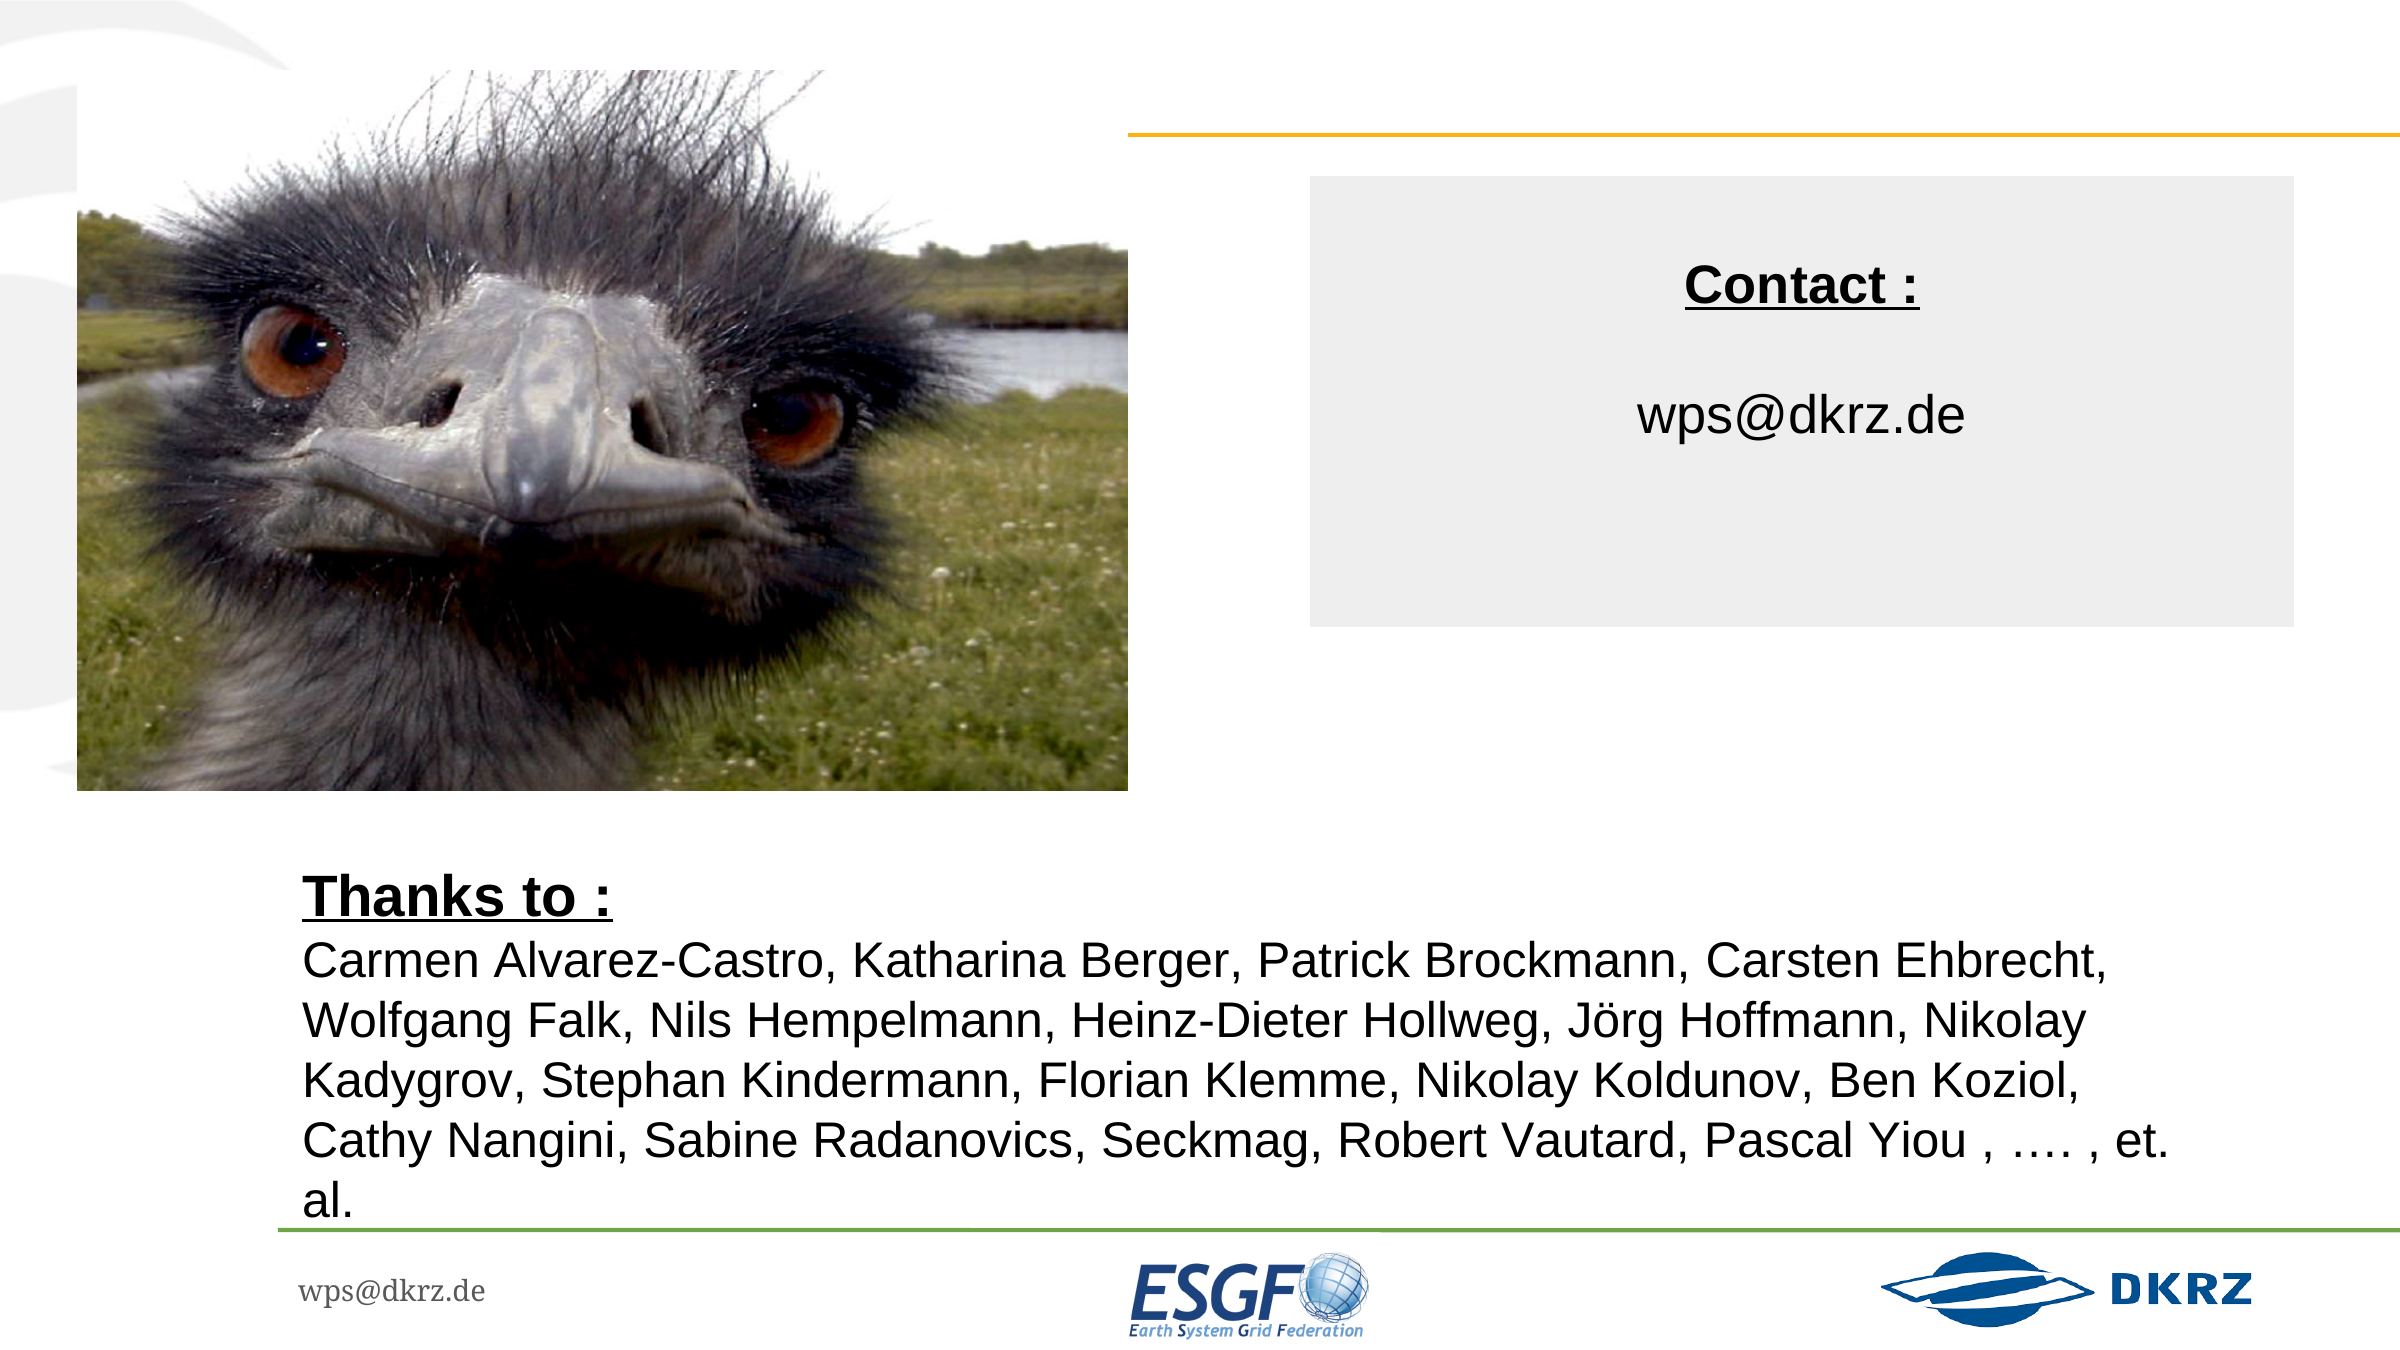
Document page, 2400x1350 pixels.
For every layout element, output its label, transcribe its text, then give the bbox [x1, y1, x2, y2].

picture [1879, 1244, 2259, 1335]
text_box Thanks to : Carmen Alvarez-Castro, Katharina Berger, Patrick Brockmann, Carsten Ehbrecht, Wolfgang Falk, Nils Hempelmann, Heinz-Dieter Hollweg, Jörg Hoffmann, Nikolay Kadygrov, Stephan Kindermann, Florian Klemme, Nikolay Koldunov, Ben Koziol, Cathy Nangini, Sabine Radanovics, Seckmag, Robert Vautard, Pascal Yiou , …. , et. al. [287, 850, 2209, 1236]
picture [1074, 1236, 1418, 1350]
picture [0, 0, 1128, 791]
text_box Contact : wps@dkrz.de [1310, 177, 2294, 626]
